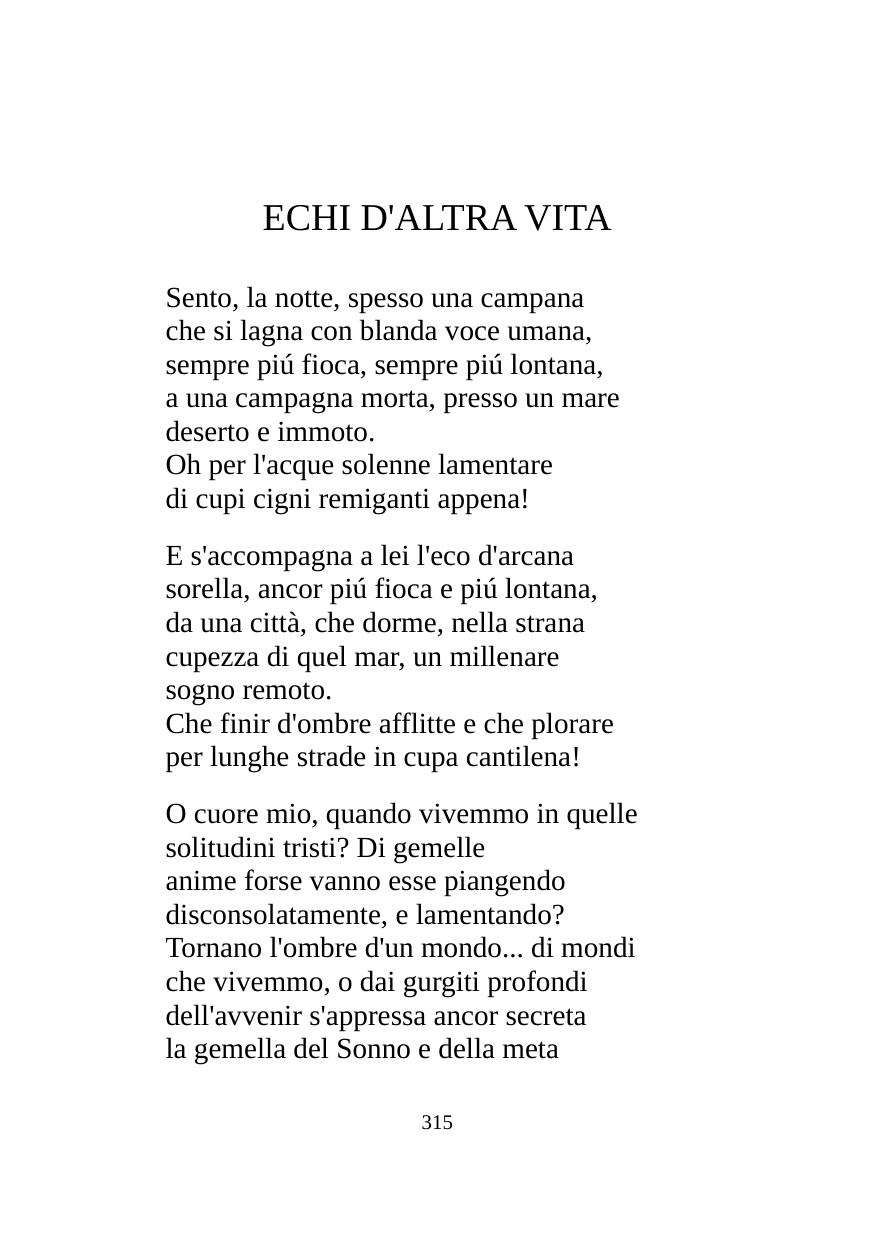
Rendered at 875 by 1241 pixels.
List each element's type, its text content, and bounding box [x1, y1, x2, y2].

subtitle ECHI D'ALTRA VITA [106, 195, 768, 238]
text O cuore mio, quando vivemmo in quelle solitudini tristi? Di gemelle anime forse vanno esse piangendo disconsolatamente, e lamentando? Tornano l'ombre d'un mondo... di mondi che vivemmo, o dai gurgiti profondi dell'avvenir s'appressa ancor secreta la gemella del Sonno e della meta [165, 796, 768, 1065]
text E s'accompagna a lei l'eco d'arcana sorella, ancor piú fioca e piú lontana, da una città, che dorme, nella strana cupezza di quel mar, un millenare sogno remoto. Che finir d'ombre afflitte e che plorare per lunghe strade in cupa cantilena! [165, 538, 768, 773]
text Sento, la notte, spesso una campana che si lagna con blanda voce umana, sempre piú fioca, sempre piú lontana, a una campagna morta, presso un mare deserto e immoto. Oh per l'acque solenne lamentare di cupi cigni remiganti appena! [165, 280, 768, 514]
